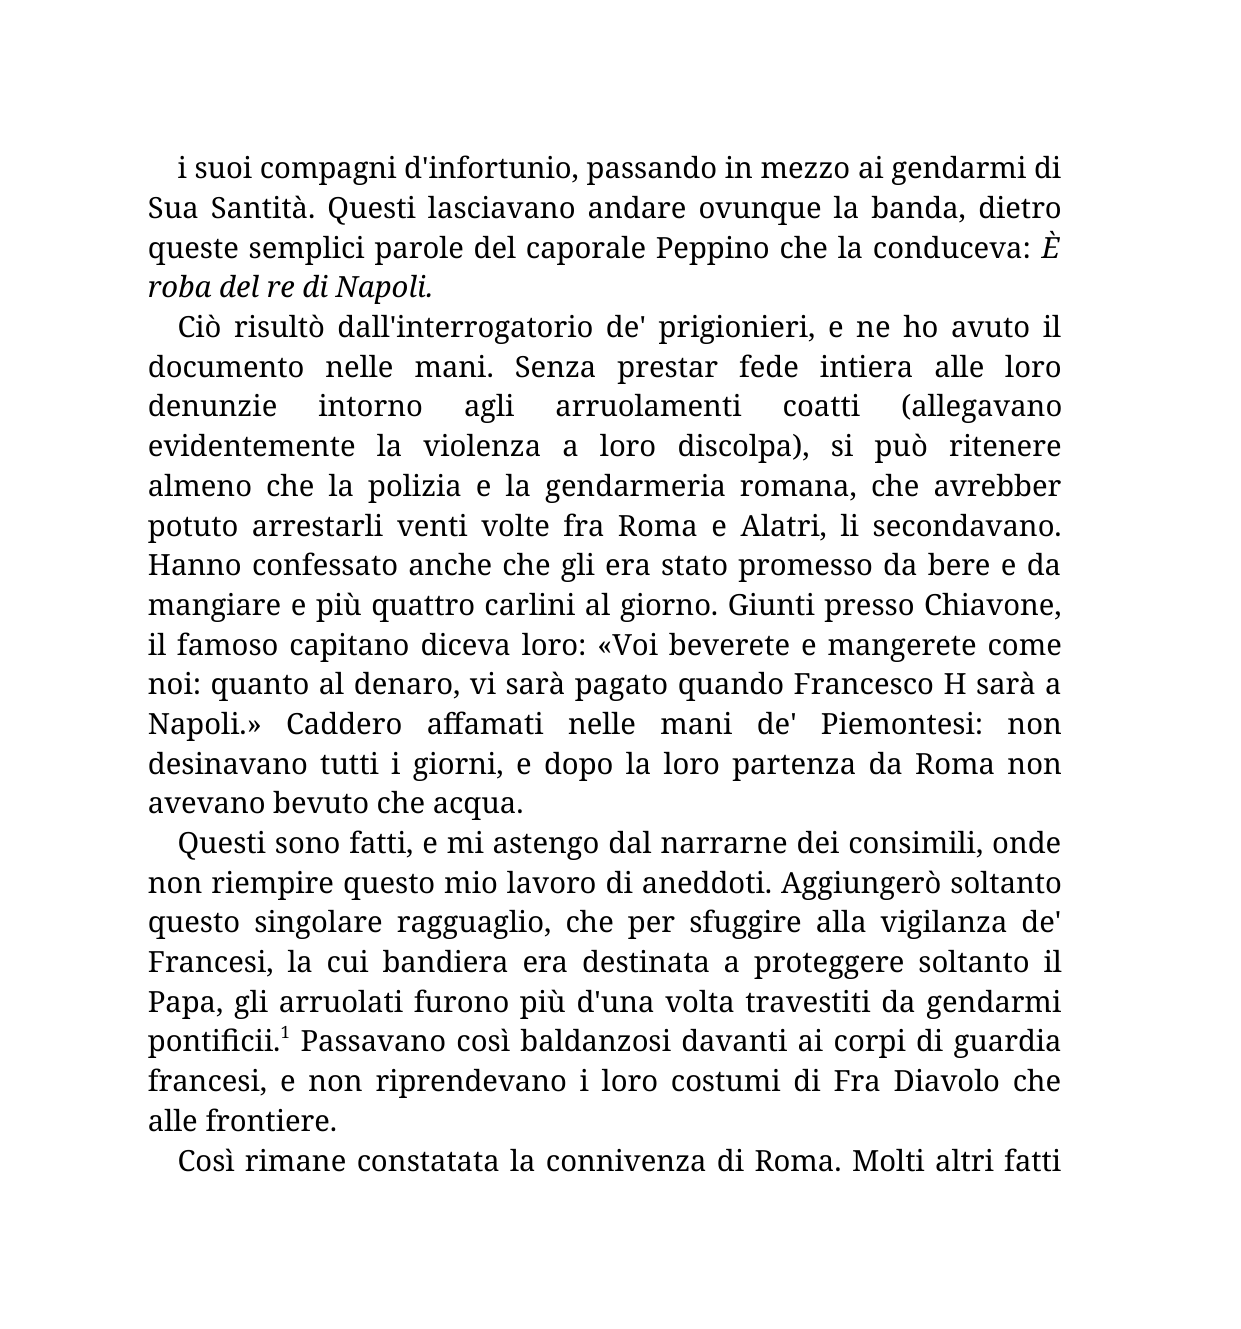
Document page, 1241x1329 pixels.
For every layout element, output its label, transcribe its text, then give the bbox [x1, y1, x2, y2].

text Così rimane constatata la connivenza di Roma. Molti altri fatti [148, 1140, 1063, 1179]
text Ciò risultò dall'interrogatorio de' prigionieri, e ne ho avuto il documento nelle mani. Senza prestar fede intiera alle loro denunzie intorno agli arruolamenti coatti (allegavano evidentemente la violenza a loro discolpa), si può ritenere almeno che la polizia e la gendarmeria romana, che avrebber potuto arrestarli venti volte fra Roma e Alatri, li secondavano. Hanno confessato anche che gli era stato promesso da bere e da mangiare e più quattro carlini al giorno. Giunti presso Chiavone, il famoso capitano diceva loro: «Voi beverete e mangerete come noi: quanto al denaro, vi sarà pagato quando Francesco H sarà a Napoli.» Caddero affamati nelle mani de' Piemontesi: non desinavano tutti i giorni, e dopo la loro partenza da Roma non avevano bevuto che acqua. [148, 306, 1063, 822]
text Questi sono fatti, e mi astengo dal narrarne dei consimili, onde non riempire questo mio lavoro di aneddoti. Aggiungerò soltanto questo singolare ragguaglio, che per sfuggire alla vigilanza de' Francesi, la cui bandiera era destinata a proteggere soltanto il Papa, gli arruolati furono più d'una volta travestiti da gendarmi pontificii.1 Passavano così baldanzosi davanti ai corpi di guardia francesi, e non riprendevano i loro costumi di Fra Diavolo che alle frontiere. [148, 822, 1063, 1140]
text i suoi compagni d'infortunio, passando in mezzo ai gendarmi di Sua Santità. Questi lasciavano andare ovunque la banda, dietro queste semplici parole del caporale Peppino che la conduceva: È roba del re di Napoli. [148, 148, 1063, 306]
